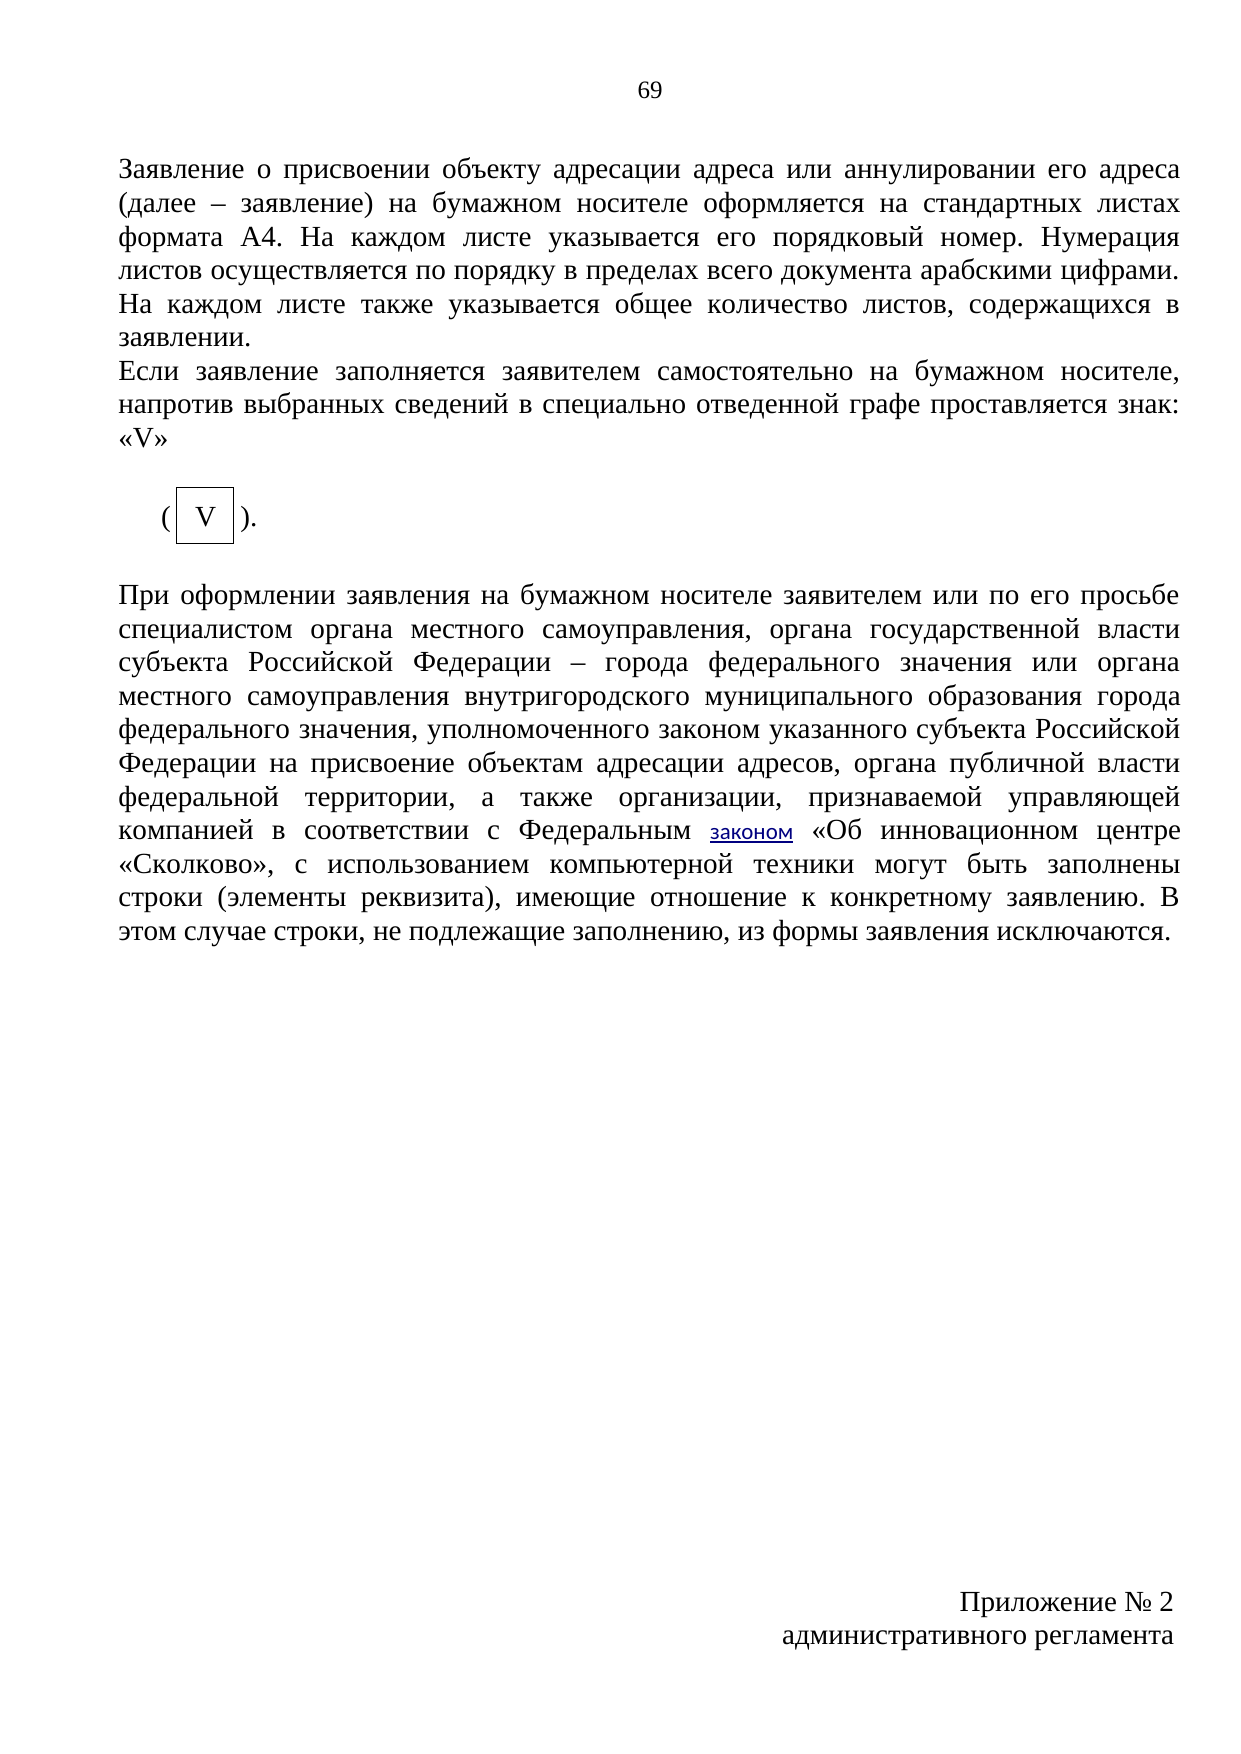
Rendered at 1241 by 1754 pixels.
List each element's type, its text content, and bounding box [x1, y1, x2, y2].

text Заявление о присвоении объекту адресации адреса или аннулировании его адреса (далее – заявление) на бумажном носителе оформляется на стандартных листах формата A4. На каждом листе указывается его порядковый номер. Нумерация листов осуществляется по порядку в пределах всего документа арабскими цифрами. На каждом листе также указывается общее количество листов, содержащихся в заявлении. [118, 152, 1181, 353]
table_header ). [234, 487, 291, 543]
text Если заявление заполняется заявителем самостоятельно на бумажном носителе, напротив выбранных сведений в специально отведенной графе проставляется знак: «V» [118, 353, 1181, 453]
text При оформлении заявления на бумажном носителе заявителем или по его просьбе специалистом органа местного самоуправления, органа государственной власти субъекта Российской Федерации – города федерального значения или органа местного самоуправления внутригородского муниципального образования города федерального значения, уполномоченного законом указанного субъекта Российской Федерации на присвоение объектам адресации адресов, органа публичной власти федеральной территории, а также организации, признаваемой управляющей компанией в соответствии с Федеральным законом «Об инновационном центре «Сколково», с использованием компьютерной техники могут быть заполнены строки (элементы реквизита), имеющие отношение к конкретному заявлению. В этом случае строки, не подлежащие заполнению, из формы заявления исключаются. [118, 577, 1181, 946]
table_header ( [118, 487, 176, 543]
text Приложение № 2 административного регламента [118, 1584, 1181, 1651]
table_header V [177, 488, 233, 543]
